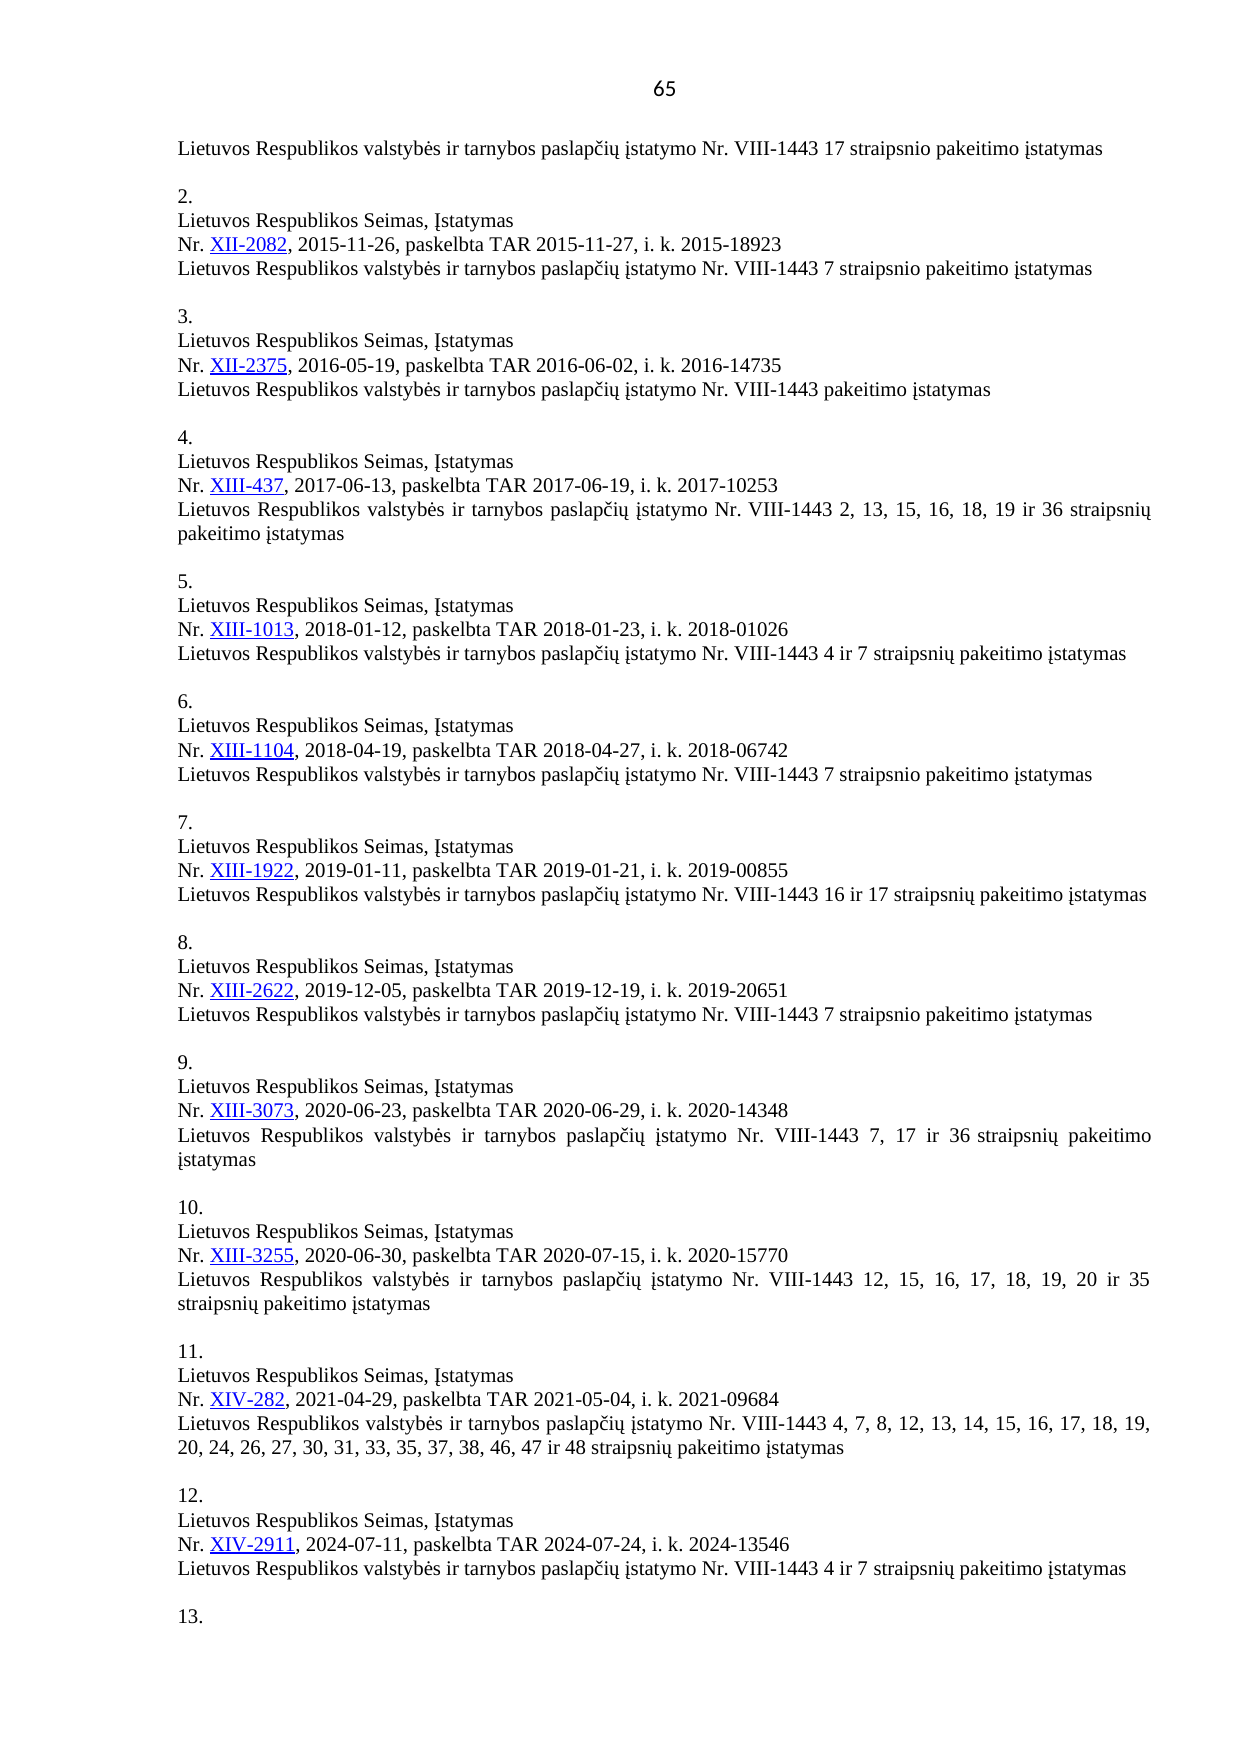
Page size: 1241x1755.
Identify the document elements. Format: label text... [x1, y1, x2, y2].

text Lietuvos Respublikos valstybės ir tarnybos paslapčių įstatymo Nr. VIII-1443 7 straipsnio pakeitimo įstatymas [177, 1002, 1152, 1026]
text Lietuvos Respublikos valstybės ir tarnybos paslapčių įstatymo Nr. VIII-1443 2, 13, 15, 16, 18, 19 ir 36 straipsnių pakeitimo įstatymas [177, 497, 1152, 545]
text Nr. XII-2375, 2016-05-19, paskelbta TAR 2016-06-02, i. k. 2016-14735 [177, 352, 1152, 377]
text Nr. XIII-437, 2017-06-13, paskelbta TAR 2017-06-19, i. k. 2017-10253 [177, 473, 1152, 497]
text Nr. XIII-1922, 2019-01-11, paskelbta TAR 2019-01-21, i. k. 2019-00855 [177, 858, 1152, 882]
text Lietuvos Respublikos valstybės ir tarnybos paslapčių įstatymo Nr. VIII-1443 4 ir 7 straipsnių pakeitimo įstatymas [177, 641, 1152, 665]
text 2. [177, 184, 1152, 208]
text Lietuvos Respublikos Seimas, Įstatymas [177, 208, 1152, 232]
text Nr. XIII-1104, 2018-04-19, paskelbta TAR 2018-04-27, i. k. 2018-06742 [177, 737, 1152, 762]
text Lietuvos Respublikos Seimas, Įstatymas [177, 713, 1152, 737]
text Lietuvos Respublikos valstybės ir tarnybos paslapčių įstatymo Nr. VIII-1443 7 straipsnio pakeitimo įstatymas [177, 256, 1152, 280]
text Lietuvos Respublikos Seimas, Įstatymas [177, 1074, 1152, 1098]
text Lietuvos Respublikos Seimas, Įstatymas [177, 593, 1152, 617]
text 8. [177, 930, 1152, 954]
text Lietuvos Respublikos valstybės ir tarnybos paslapčių įstatymo Nr. VIII-1443 4, 7, 8, 12, 13, 14, 15, 16, 17, 18, 19, 20, 24, 26, 27, 30, 31, 33, 35, 37, 38, 46, 47 ir 48 straipsnių pakeitimo įstatymas [177, 1411, 1152, 1459]
text Lietuvos Respublikos Seimas, Įstatymas [177, 1363, 1152, 1387]
text Nr. XIII-1013, 2018-01-12, paskelbta TAR 2018-01-23, i. k. 2018-01026 [177, 617, 1152, 641]
text Nr. XIII-2622, 2019-12-05, paskelbta TAR 2019-12-19, i. k. 2019-20651 [177, 978, 1152, 1002]
text Lietuvos Respublikos valstybės ir tarnybos paslapčių įstatymo Nr. VIII-1443 17 straipsnio pakeitimo įstatymas [177, 136, 1152, 160]
text Lietuvos Respublikos valstybės ir tarnybos paslapčių įstatymo Nr. VIII-1443 16 ir 17 straipsnių pakeitimo įstatymas [177, 882, 1152, 906]
text 7. [177, 810, 1152, 834]
text Nr. XIV-2911, 2024-07-11, paskelbta TAR 2024-07-24, i. k. 2024-13546 [177, 1532, 1152, 1556]
text Lietuvos Respublikos Seimas, Įstatymas [177, 834, 1152, 858]
text 12. [177, 1483, 1152, 1507]
text Lietuvos Respublikos valstybės ir tarnybos paslapčių įstatymo Nr. VIII-1443 7, 17 ir 36 straipsnių pakeitimo įstatymas [177, 1122, 1152, 1171]
text 10. [177, 1195, 1152, 1219]
text Lietuvos Respublikos valstybės ir tarnybos paslapčių įstatymo Nr. VIII-1443 7 straipsnio pakeitimo įstatymas [177, 762, 1152, 786]
text Lietuvos Respublikos Seimas, Įstatymas [177, 1507, 1152, 1532]
text 4. [177, 425, 1152, 449]
text Nr. XIII-3255, 2020-06-30, paskelbta TAR 2020-07-15, i. k. 2020-15770 [177, 1243, 1152, 1267]
text Lietuvos Respublikos Seimas, Įstatymas [177, 328, 1152, 352]
text Nr. XIII-3073, 2020-06-23, paskelbta TAR 2020-06-29, i. k. 2020-14348 [177, 1098, 1152, 1122]
text 5. [177, 569, 1152, 593]
text Lietuvos Respublikos Seimas, Įstatymas [177, 1219, 1152, 1243]
text Lietuvos Respublikos valstybės ir tarnybos paslapčių įstatymo Nr. VIII-1443 pakeitimo įstatymas [177, 377, 1152, 401]
text 9. [177, 1050, 1152, 1074]
text 13. [177, 1604, 1152, 1628]
text 6. [177, 689, 1152, 713]
text Lietuvos Respublikos Seimas, Įstatymas [177, 954, 1152, 978]
text Lietuvos Respublikos Seimas, Įstatymas [177, 449, 1152, 473]
text 3. [177, 304, 1152, 328]
text Lietuvos Respublikos valstybės ir tarnybos paslapčių įstatymo Nr. VIII-1443 12, 15, 16, 17, 18, 19, 20 ir 35 straipsnių pakeitimo įstatymas [177, 1267, 1152, 1315]
text Nr. XIV-282, 2021-04-29, paskelbta TAR 2021-05-04, i. k. 2021-09684 [177, 1387, 1152, 1411]
text Nr. XII-2082, 2015-11-26, paskelbta TAR 2015-11-27, i. k. 2015-18923 [177, 232, 1152, 256]
text Lietuvos Respublikos valstybės ir tarnybos paslapčių įstatymo Nr. VIII-1443 4 ir 7 straipsnių pakeitimo įstatymas [177, 1556, 1152, 1580]
text 11. [177, 1339, 1152, 1363]
